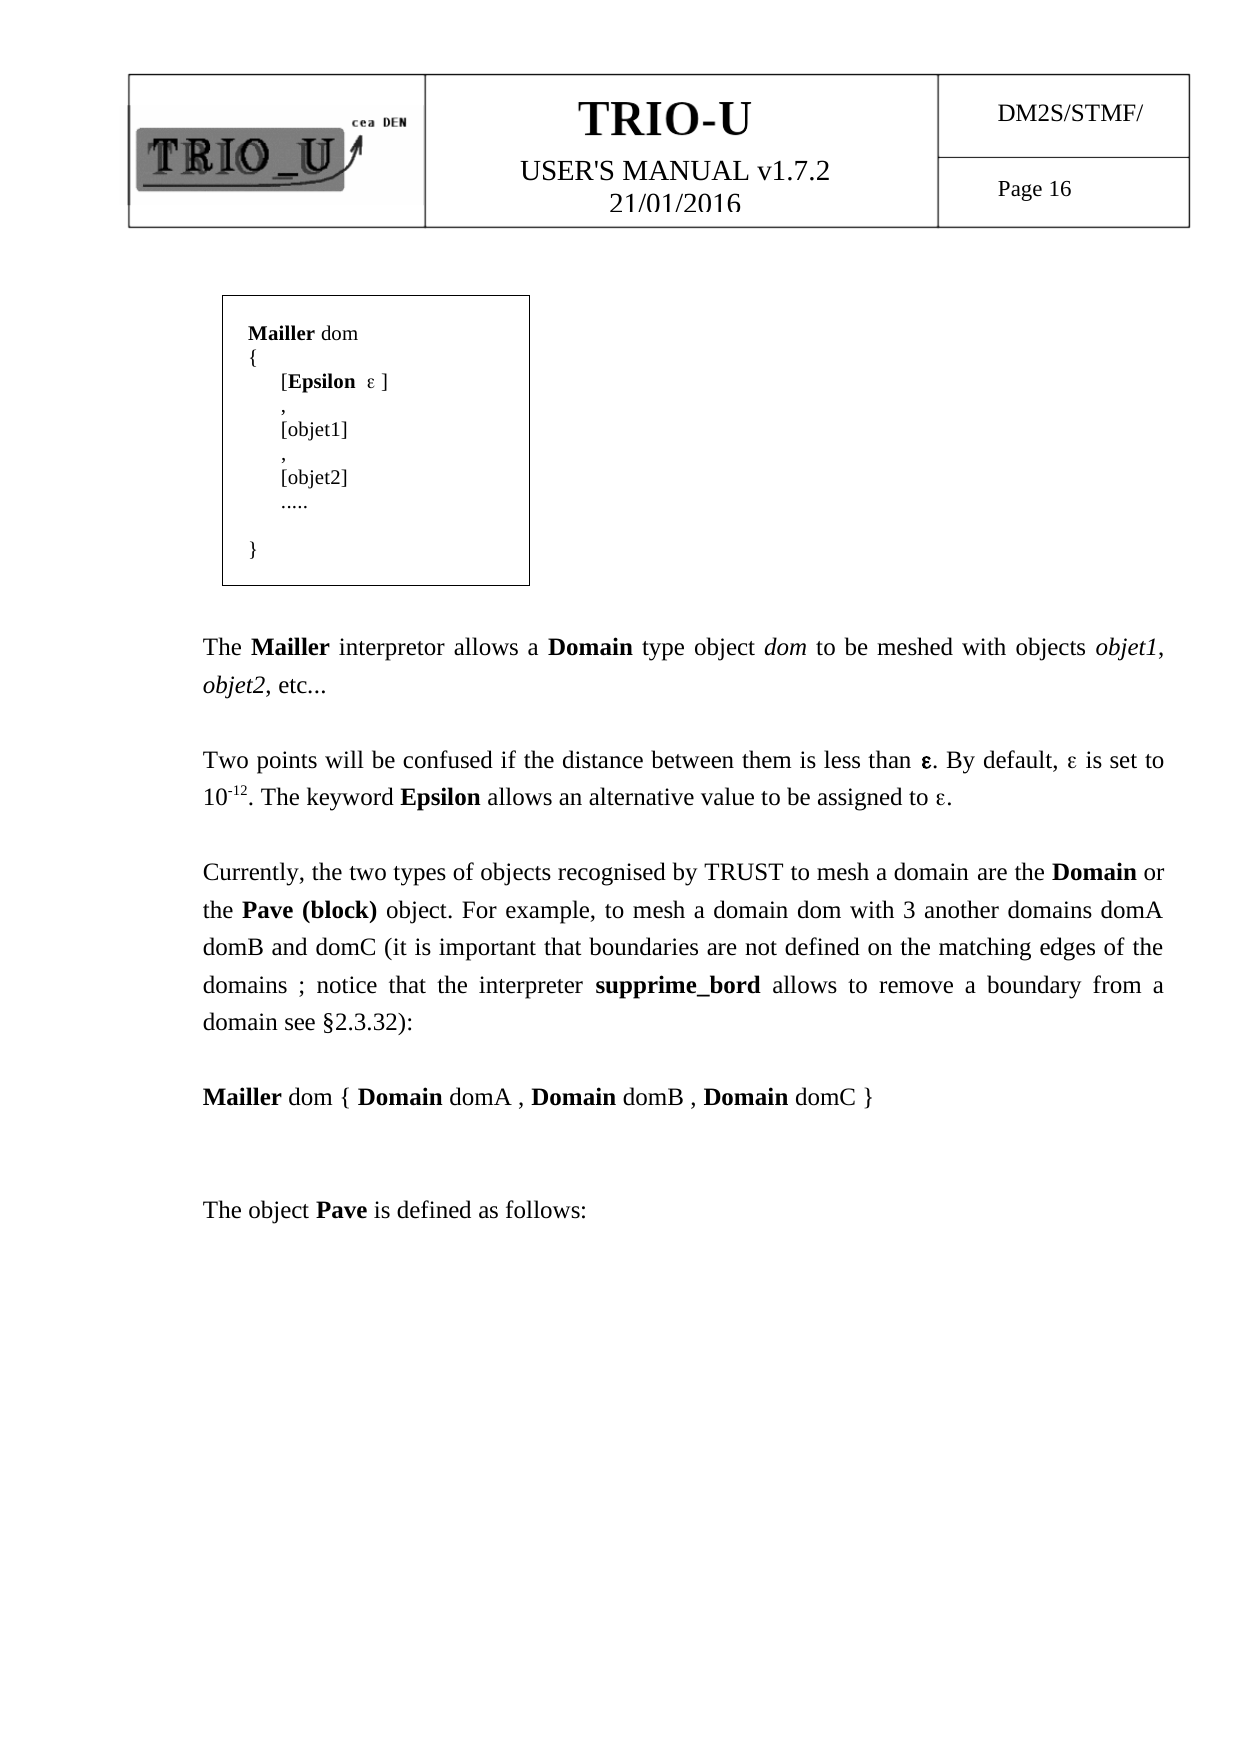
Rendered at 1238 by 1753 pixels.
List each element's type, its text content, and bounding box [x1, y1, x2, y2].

text Two points will be confused if the distance between them is less than . By default,  is set to 10-12. The keyword Epsilon allows an alternative value to be assigned to . [203, 736, 1165, 811]
text The Mailler interpretor allows a Domain type object dom to be meshed with objects objet1, objet2, etc... [203, 624, 1165, 699]
text Mailler dom { Domain domA , Domain domB , Domain domC } [203, 1074, 1165, 1111]
text Currently, the two types of objects recognised by TRUST to mesh a domain are the Domain or the Pave (block) object. For example, to mesh a domain dom with 3 another domains domA domB and domC (it is important that boundaries are not defined on the matching edges of the domains ; notice that the interpreter supprime_bord allows to remove a boundary from a domain see §2.3.32): [203, 849, 1165, 1036]
text The object Pave is defined as follows: [203, 1186, 1165, 1224]
table_header Mailler dom { [Epsilon  ] , [objet1] , [objet2] ..... } [223, 296, 529, 585]
